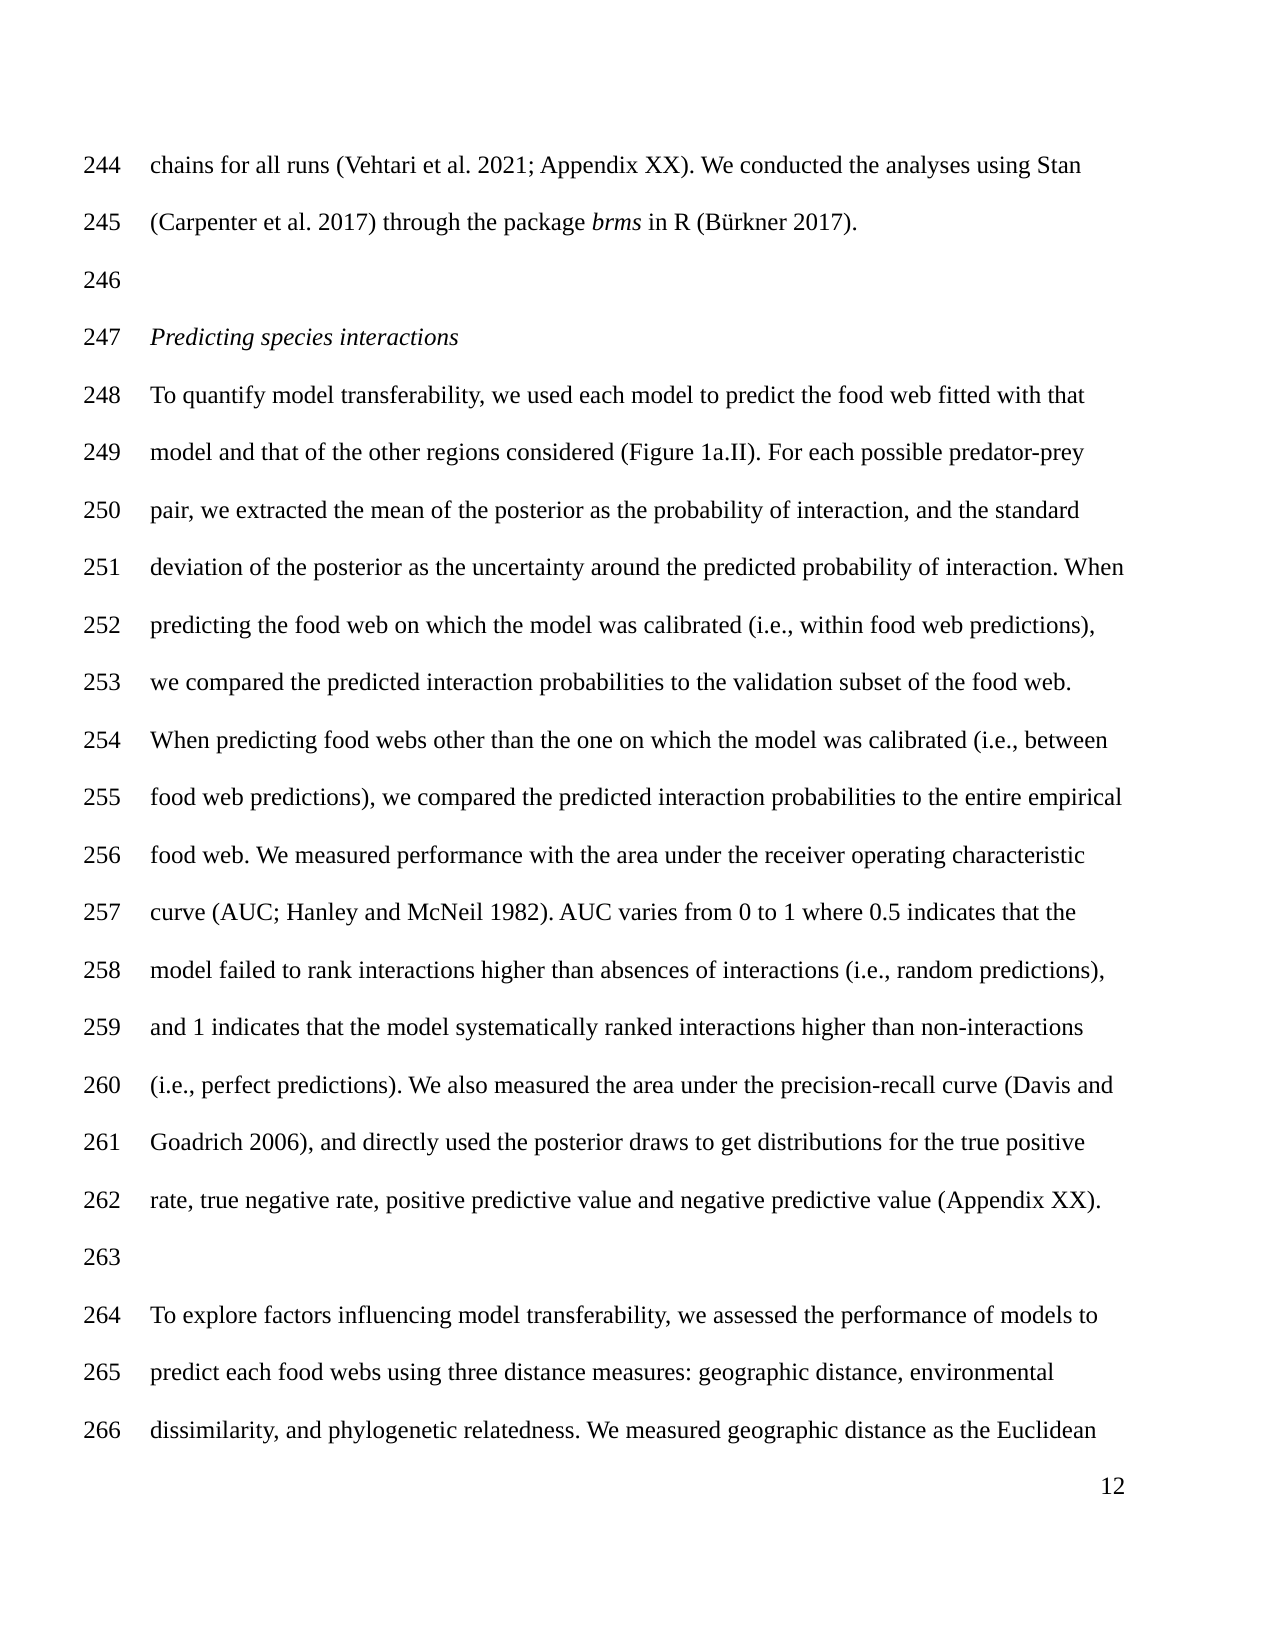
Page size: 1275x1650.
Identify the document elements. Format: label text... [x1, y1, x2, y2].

text To quantify model transferability, we used each model to predict the food web fitted with that model and that of the other regions considered (Figure 1a.II). For each possible predator-prey pair, we extracted the mean of the posterior as the probability of interaction, and the standard deviation of the posterior as the uncertainty around the predicted probability of interaction. When predicting the food web on which the model was calibrated (i.e., within food web predictions), we compared the predicted interaction probabilities to the validation subset of the food web. When predicting food webs other than the one on which the model was calibrated (i.e., between food web predictions), we compared the predicted interaction probabilities to the entire empirical food web. We measured performance with the area under the receiver operating characteristic curve (AUC; Hanley and McNeil 1982). AUC varies from 0 to 1 where 0.5 indicates that the model failed to rank interactions higher than absences of interactions (i.e., random predictions), and 1 indicates that the model systematically ranked interactions higher than non-interactions (i.e., perfect predictions). We also measured the area under the precision-recall curve (Davis and Goadrich 2006), and directly used the posterior draws to get distributions for the true positive rate, true negative rate, positive predictive value and negative predictive value (Appendix XX). [150, 380, 1125, 1214]
text To explore factors influencing model transferability, we assessed the performance of models to predict each food webs using three distance measures: geographic distance, environmental dissimilarity, and phylogenetic relatedness. We measured geographic distance as the Euclidean [150, 1300, 1125, 1444]
text Predicting species interactions [150, 322, 1125, 351]
text chains for all runs (Vehtari et al. 2021; Appendix XX). We conducted the analyses using Stan (Carpenter et al. 2017) through the package brms in R (Bürkner 2017). [150, 150, 1125, 236]
